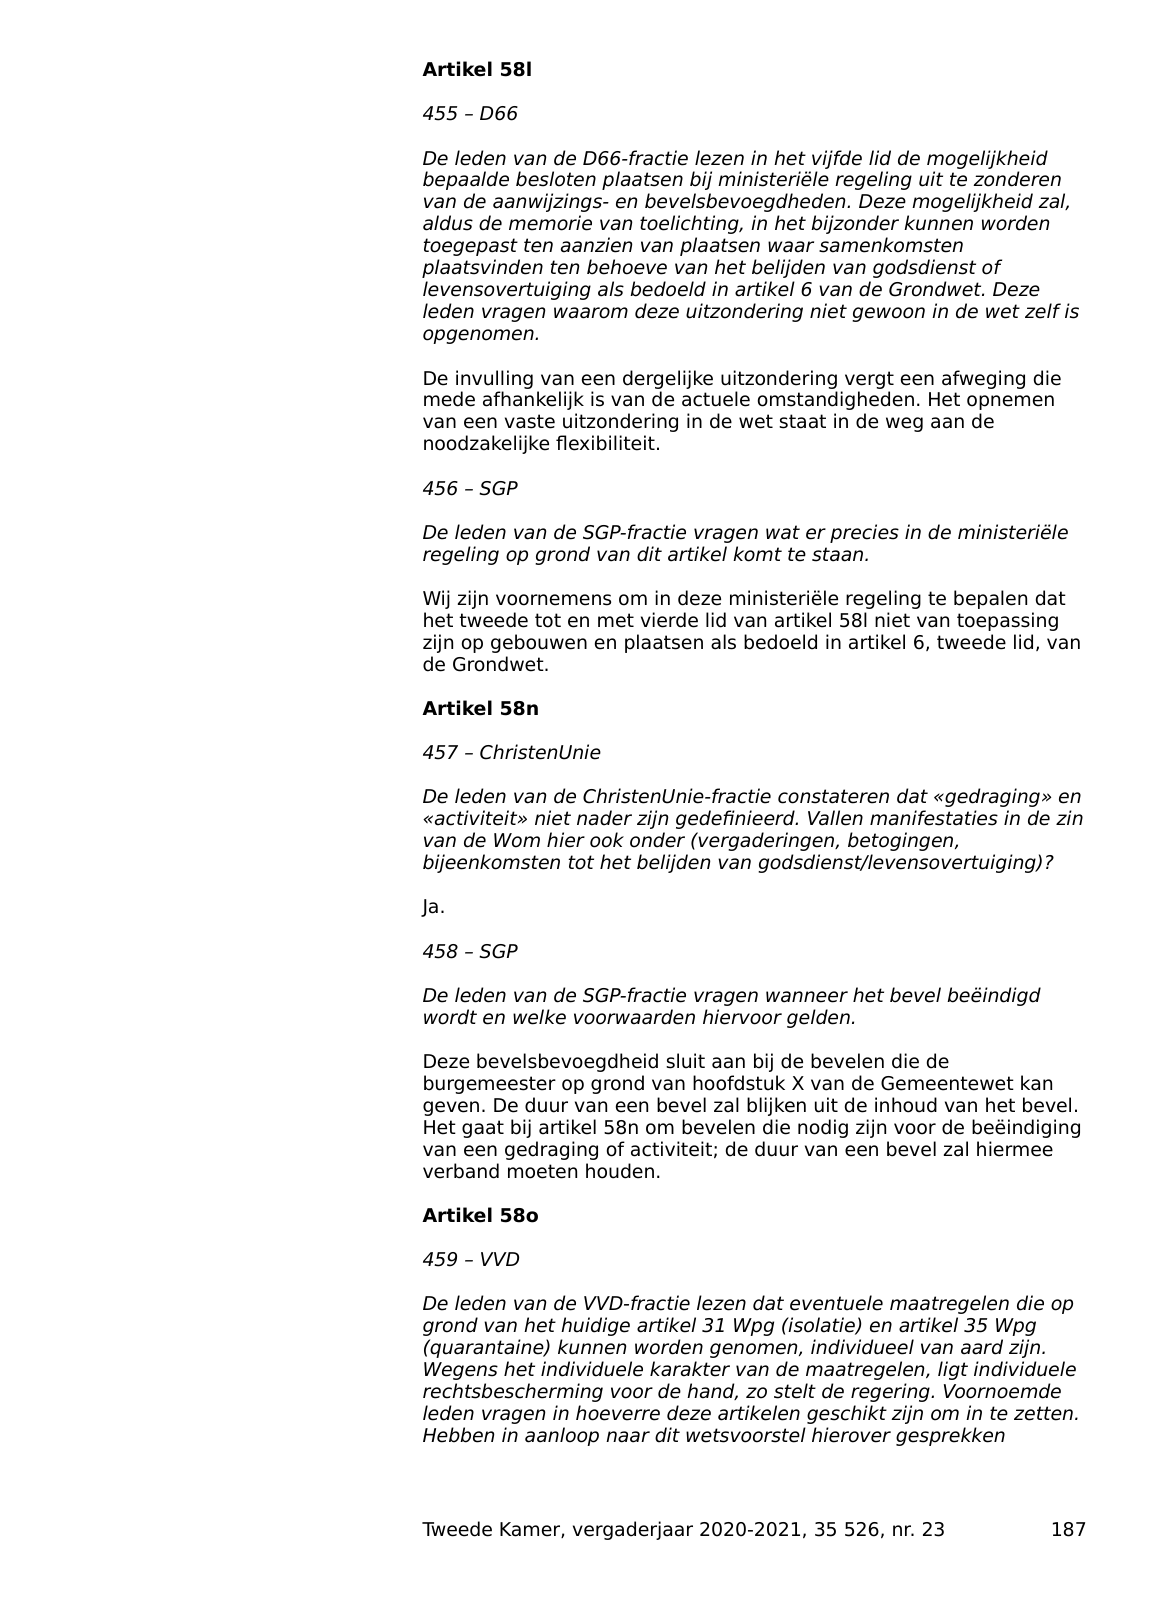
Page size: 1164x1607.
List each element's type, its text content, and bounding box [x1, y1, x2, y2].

subtitle 457 – ChristenUnie [422, 742, 1087, 764]
subtitle 459 – VVD [422, 1249, 1087, 1271]
subtitle 458 – SGP [422, 941, 1087, 962]
text Ja. [422, 896, 1087, 918]
text De leden van de SGP-fractie vragen wat er precies in de ministeriële regeling op grond van dit artikel komt te staan. [422, 522, 1087, 566]
text De leden van de VVD-fractie lezen dat eventuele maatregelen die op grond van het huidige artikel 31 Wpg (isolatie) en artikel 35 Wpg (quarantaine) kunnen worden genomen, individueel van aard zijn. Wegens het individuele karakter van de maatregelen, ligt individuele rechtsbescherming voor de hand, zo stelt de regering. Voornoemde leden vragen in hoeverre deze artikelen geschikt zijn om in te zetten. Hebben in aanloop naar dit wetsvoorstel hierover gesprekken [422, 1293, 1087, 1447]
subtitle 455 – D66 [422, 103, 1087, 125]
text De leden van de SGP-fractie vragen wanneer het bevel beëindigd wordt en welke voorwaarden hiervoor gelden. [422, 985, 1087, 1029]
text Deze bevelsbevoegdheid sluit aan bij de bevelen die de burgemeester op grond van hoofdstuk X van de Gemeentewet kan geven. De duur van een bevel zal blijken uit de inhoud van het bevel. Het gaat bij artikel 58n om bevelen die nodig zijn voor de beëindiging van een gedraging of activiteit; de duur van een bevel zal hiermee verband moeten houden. [422, 1051, 1087, 1183]
text De leden van de ChristenUnie-fractie constateren dat «gedraging» en «activiteit» niet nader zijn gedefinieerd. Vallen manifestaties in de zin van de Wom hier ook onder (vergaderingen, betogingen, bijeenkomsten tot het belijden van godsdienst/levensovertuiging)? [422, 786, 1087, 874]
subtitle 456 – SGP [422, 477, 1087, 499]
text De invulling van een dergelijke uitzondering vergt een afweging die mede afhankelijk is van de actuele omstandigheden. Het opnemen van een vaste uitzondering in de wet staat in de weg aan de noodzakelijke flexibiliteit. [422, 367, 1087, 455]
subtitle Artikel 58l [422, 59, 1087, 81]
subtitle Artikel 58o [422, 1205, 1087, 1227]
text Wij zijn voornemens om in deze ministeriële regeling te bepalen dat het tweede tot en met vierde lid van artikel 58l niet van toepassing zijn op gebouwen en plaatsen als bedoeld in artikel 6, tweede lid, van de Grondwet. [422, 588, 1087, 676]
subtitle Artikel 58n [422, 698, 1087, 720]
text De leden van de D66-fractie lezen in het vijfde lid de mogelijkheid bepaalde besloten plaatsen bij ministeriële regeling uit te zonderen van de aanwijzings- en bevelsbevoegdheden. Deze mogelijkheid zal, aldus de memorie van toelichting, in het bijzonder kunnen worden toegepast ten aanzien van plaatsen waar samenkomsten plaatsvinden ten behoeve van het belijden van godsdienst of levensovertuiging als bedoeld in artikel 6 van de Grondwet. Deze leden vragen waarom deze uitzondering niet gewoon in de wet zelf is opgenomen. [422, 147, 1087, 345]
